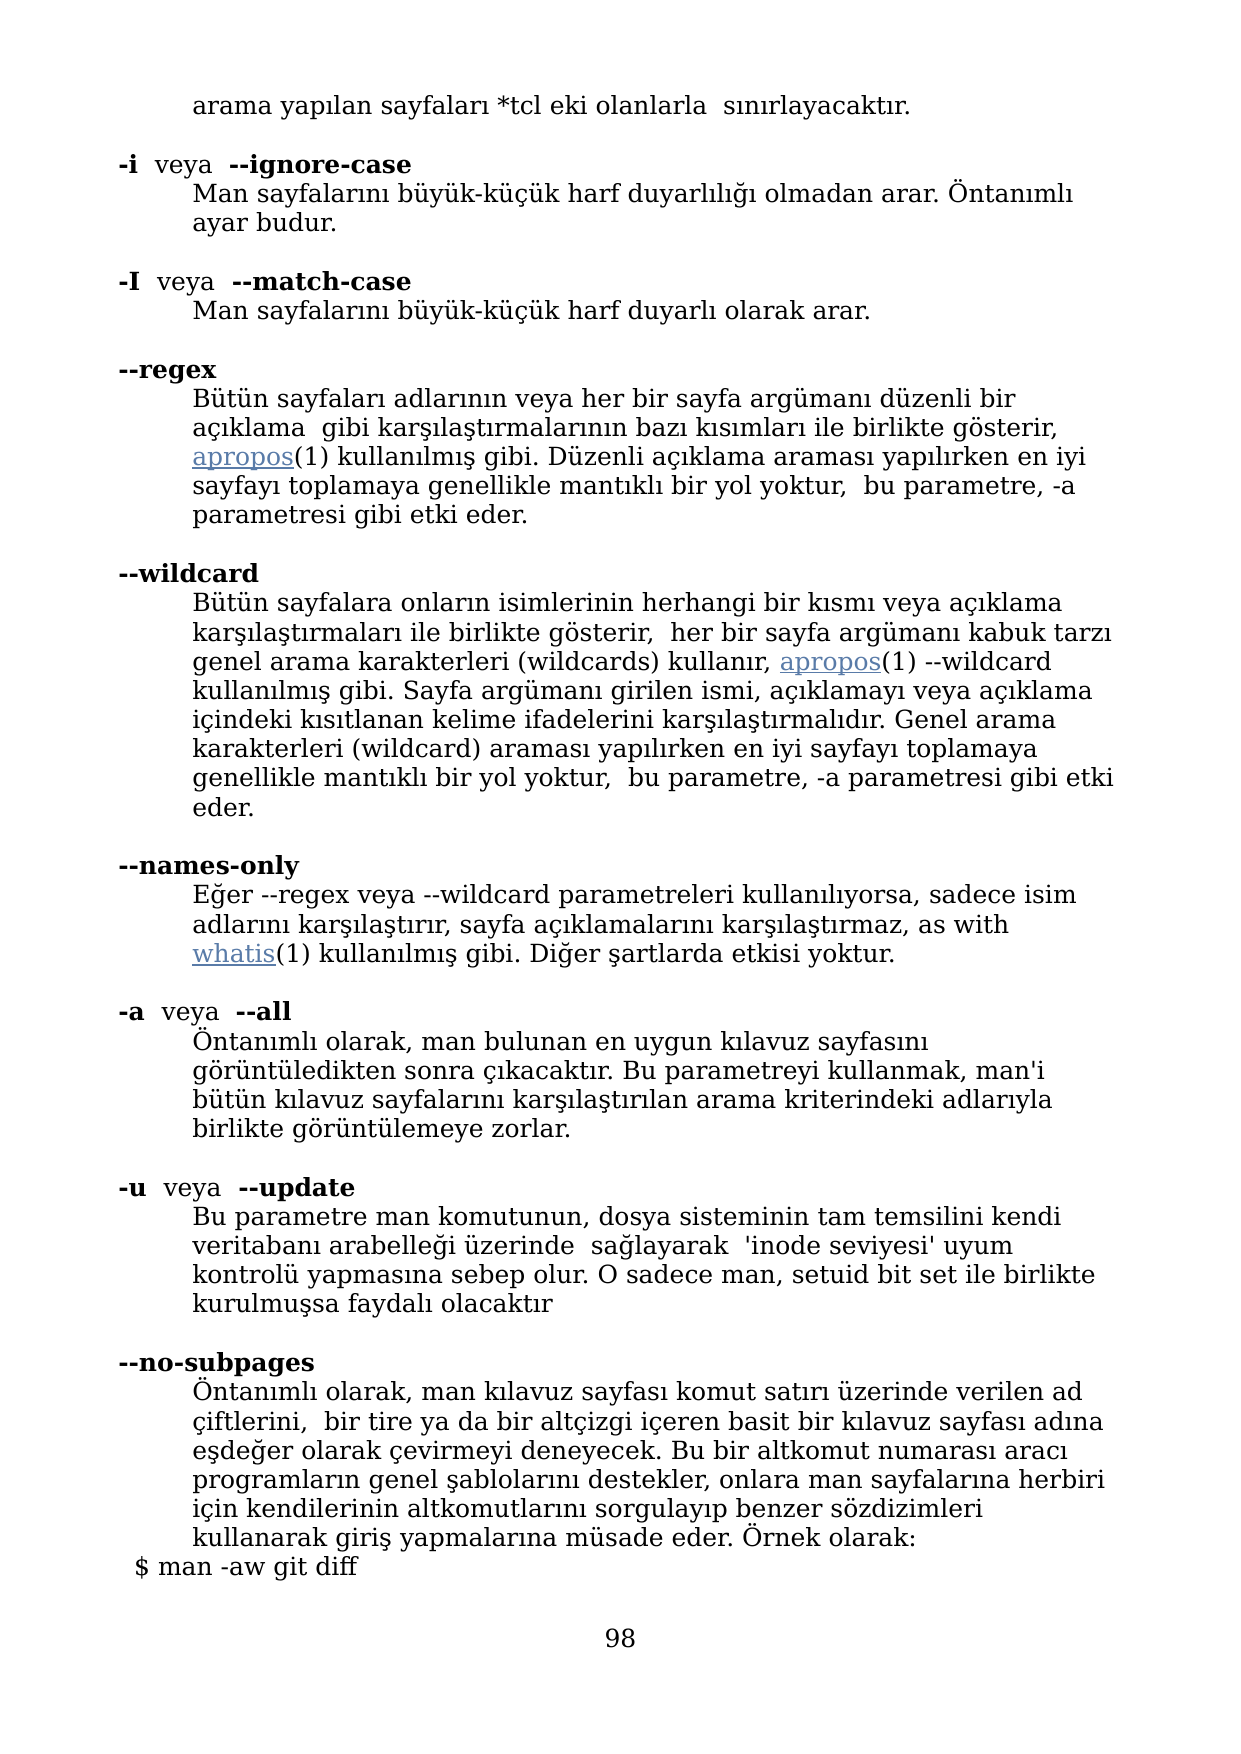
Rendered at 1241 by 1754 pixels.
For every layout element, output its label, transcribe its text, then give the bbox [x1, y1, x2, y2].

text $ man -aw git diff [118, 1553, 1122, 1582]
text Bütün sayfalara onların isimlerinin herhangi bir kısmı veya açıklama karşılaştırmaları ile birlikte gösterir, her bir sayfa argümanı kabuk tarzı genel arama karakterleri (wildcards) kullanır, apropos(1) --wildcard kullanılmış gibi. Sayfa argümanı girilen ismi, açıklamayı veya açıklama içindeki kısıtlanan kelime ifadelerini karşılaştırmalıdır. Genel arama karakterleri (wildcard) araması yapılırken en iyi sayfayı toplamaya genellikle mantıklı bir yol yoktur, bu parametre, -a parametresi gibi etki eder. [118, 589, 1122, 822]
text Eğer --regex veya --wildcard parametreleri kullanılıyorsa, sadece isim adlarını karşılaştırır, sayfa açıklamalarını karşılaştırmaz, as with whatis(1) kullanılmış gibi. Diğer şartlarda etkisi yoktur. [118, 881, 1122, 968]
text -u veya --update [118, 1173, 1122, 1202]
text Bütün sayfaları adlarının veya her bir sayfa argümanı düzenli bir açıklama gibi karşılaştırmalarının bazı kısımları ile birlikte gösterir, apropos(1) kullanılmış gibi. Düzenli açıklama araması yapılırken en iyi sayfayı toplamaya genellikle mantıklı bir yol yoktur, bu parametre, -a parametresi gibi etki eder. [118, 384, 1122, 530]
text arama yapılan sayfaları *tcl eki olanlarla sınırlayacaktır. [118, 91, 1122, 120]
text Bu parametre man komutunun, dosya sisteminin tam temsilini kendi veritabanı arabelleği üzerinde sağlayarak 'inode seviyesi' uyum kontrolü yapmasına sebep olur. O sadece man, setuid bit set ile birlikte kurulmuşsa faydalı olacaktır [118, 1202, 1122, 1319]
text --no-subpages [118, 1348, 1122, 1378]
text -a veya --all [118, 997, 1122, 1027]
text --regex [118, 355, 1122, 384]
text --names-only [118, 851, 1122, 881]
text Man sayfalarını büyük-küçük harf duyarlılığı olmadan arar. Öntanımlı ayar budur. [118, 179, 1122, 237]
text -i veya --ignore-case [118, 150, 1122, 179]
text Öntanımlı olarak, man kılavuz sayfası komut satırı üzerinde verilen ad çiftlerini, bir tire ya da bir altçizgi içeren basit bir kılavuz sayfası adına eşdeğer olarak çevirmeyi deneyecek. Bu bir altkomut numarası aracı programların genel şablolarını destekler, onlara man sayfalarına herbiri için kendilerinin altkomutlarını sorgulayıp benzer sözdizimleri kullanarak giriş yapmalarına müsade eder. Örnek olarak: [118, 1378, 1122, 1553]
text Man sayfalarını büyük-küçük harf duyarlı olarak arar. [118, 296, 1122, 325]
text Öntanımlı olarak, man bulunan en uygun kılavuz sayfasını görüntüledikten sonra çıkacaktır. Bu parametreyi kullanmak, man'i bütün kılavuz sayfalarını karşılaştırılan arama kriterindeki adlarıyla birlikte görüntülemeye zorlar. [118, 1027, 1122, 1143]
text -I veya --match-case [118, 267, 1122, 296]
text --wildcard [118, 559, 1122, 589]
